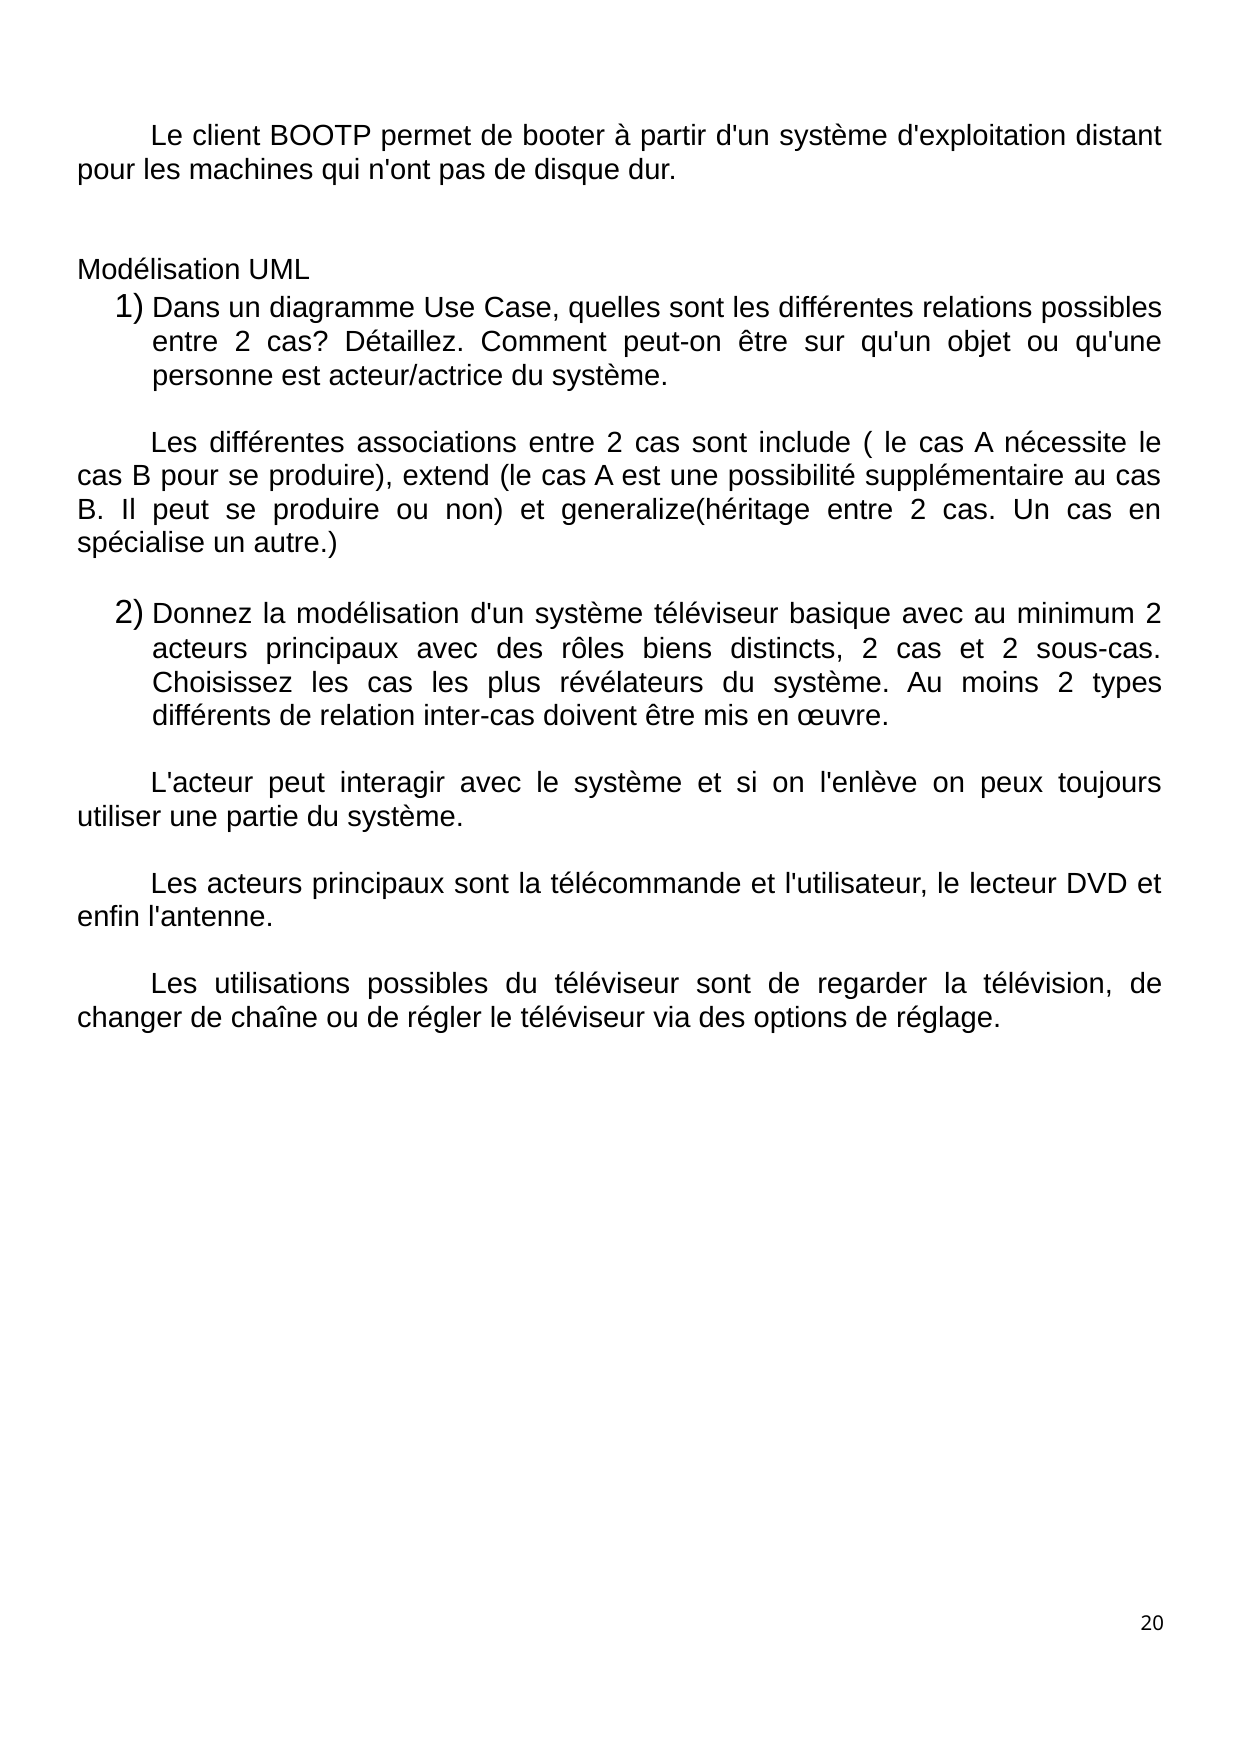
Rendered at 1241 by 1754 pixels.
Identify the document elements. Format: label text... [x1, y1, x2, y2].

text Les utilisations possibles du téléviseur sont de regarder la télévision, de changer de chaîne ou de régler le téléviseur via des options de réglage. [77, 966, 1163, 1033]
list Dans un diagramme Use Case, quelles sont les différentes relations possibles entre 2 cas? Détaillez. Comment peut-on être sur qu'un objet ou qu'une personne est acteur/actrice du système. [114, 286, 1163, 391]
text Les différentes associations entre 2 cas sont include ( le cas A nécessite le cas B pour se produire), extend (le cas A est une possibilité supplémentaire au cas B. Il peut se produire ou non) et generalize(héritage entre 2 cas. Un cas en spécialise un autre.) [77, 425, 1163, 559]
text Les acteurs principaux sont la télécommande et l'utilisateur, le lecteur DVD et enfin l'antenne. [77, 866, 1163, 933]
text L'acteur peut interagir avec le système et si on l'enlève on peux toujours utiliser une partie du système. [77, 765, 1163, 832]
text Le client BOOTP permet de booter à partir d'un système d'exploitation distant pour les machines qui n'ont pas de disque dur. [77, 118, 1163, 185]
text Modélisation UML [77, 252, 1163, 286]
list Donnez la modélisation d'un système téléviseur basique avec au minimum 2 acteurs principaux avec des rôles biens distincts, 2 cas et 2 sous-cas. Choisissez les cas les plus révélateurs du système. Au moins 2 types différents de relation inter-cas doivent être mis en œuvre. [114, 593, 1163, 732]
